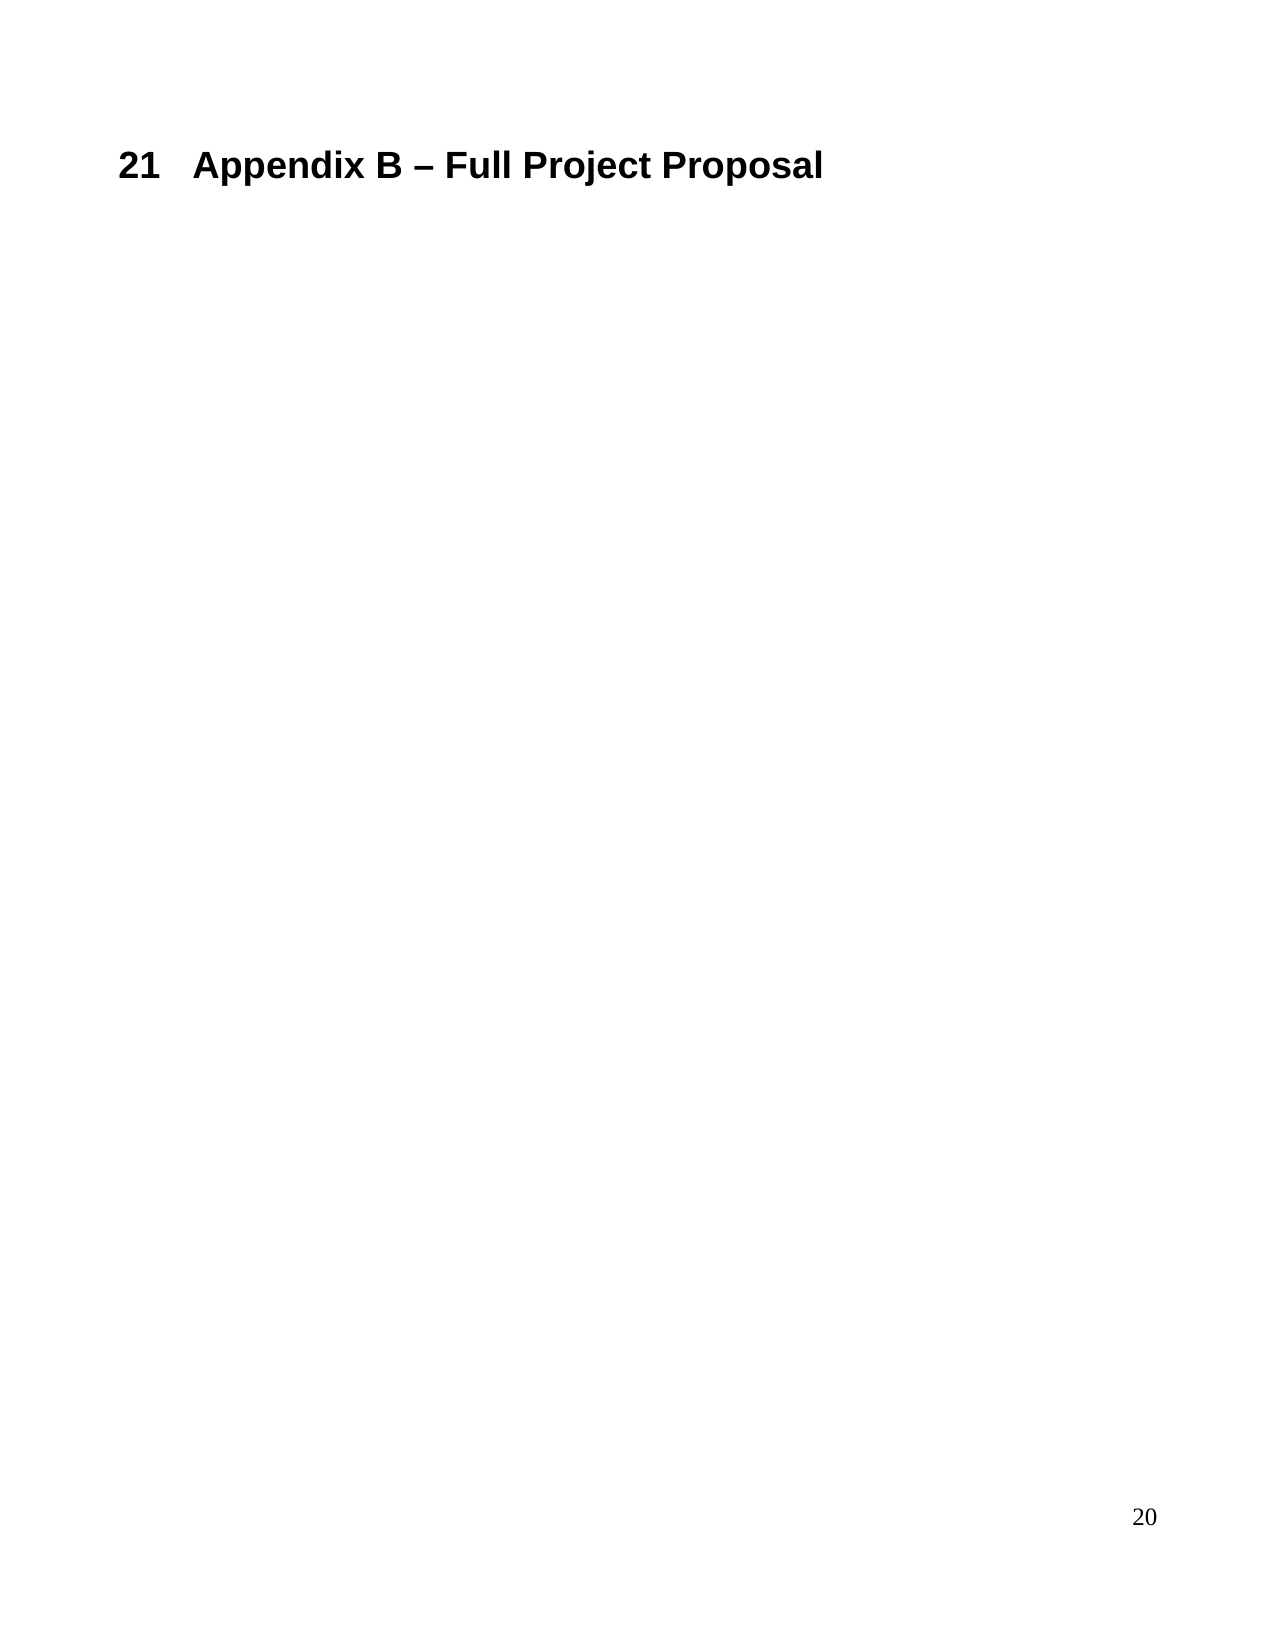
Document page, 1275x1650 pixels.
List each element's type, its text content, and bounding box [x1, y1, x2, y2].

subtitle Appendix B – Full Project Proposal [118, 143, 1157, 187]
